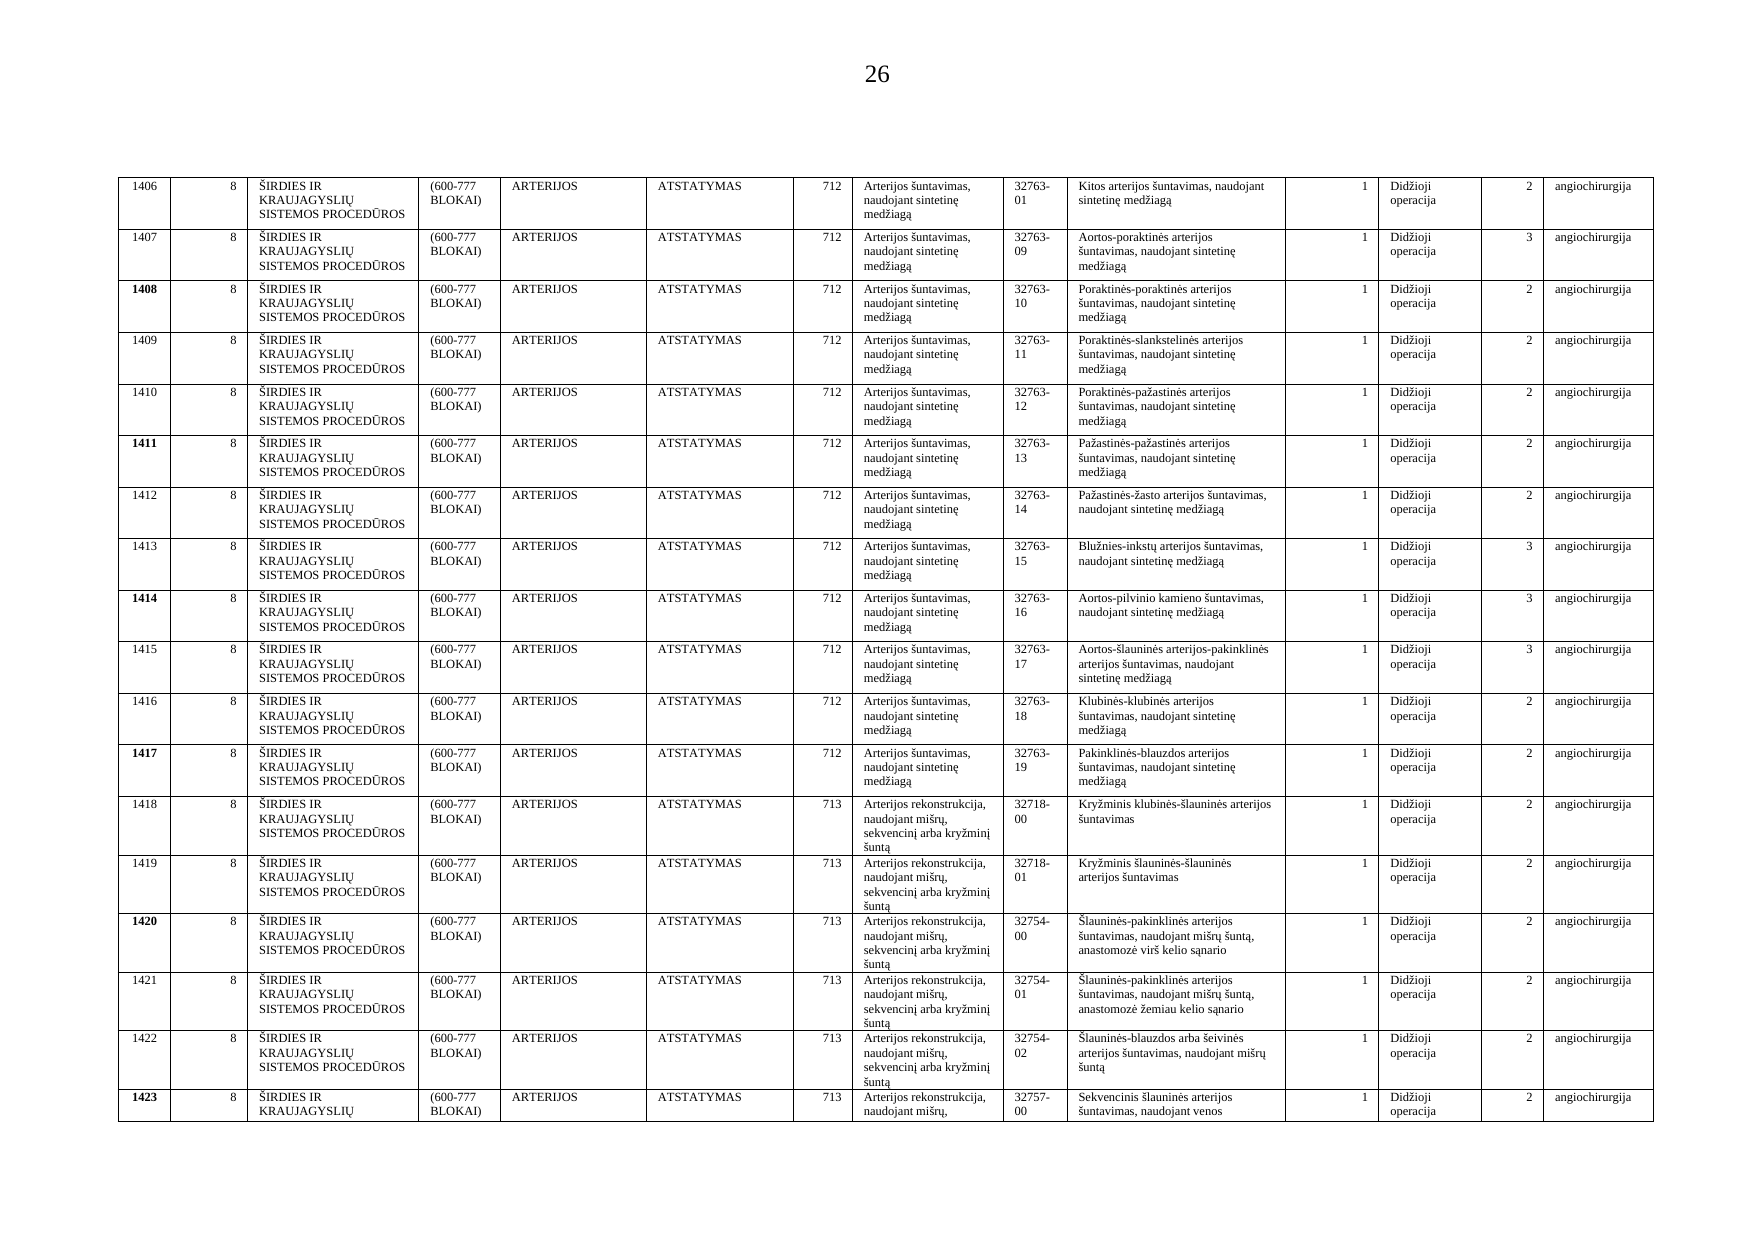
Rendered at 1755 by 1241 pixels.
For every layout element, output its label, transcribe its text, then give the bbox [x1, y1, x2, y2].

table_cell 2 [1482, 914, 1543, 972]
table_cell ŠIRDIES IR KRAUJAGYSLIŲ SISTEMOS PROCEDŪROS [248, 539, 418, 590]
table_cell Didžioji operacija [1379, 539, 1481, 590]
table_cell 1 [1286, 694, 1378, 744]
table_cell angiochirurgija [1544, 797, 1653, 854]
table_cell 8 [171, 642, 247, 693]
table_cell Arterijos šuntavimas, naudojant sintetinę medžiagą [853, 642, 1003, 693]
table_cell Pažastinės-pažastinės arterijos šuntavimas, naudojant sintetinę medžiagą [1068, 436, 1285, 487]
table_cell 1 [1286, 178, 1378, 229]
table_cell 1 [1286, 436, 1378, 487]
table_cell 2 [1482, 488, 1543, 538]
table_cell angiochirurgija [1544, 642, 1653, 693]
table_cell (600-777 BLOKAI) [419, 230, 500, 280]
table_cell Arterijos šuntavimas, naudojant sintetinę medžiagą [853, 230, 1003, 280]
table_cell 1410 [119, 385, 170, 435]
table_cell Arterijos rekonstrukcija, naudojant mišrų, [853, 1090, 1003, 1121]
table_cell 1420 [119, 914, 170, 972]
table_cell Arterijos šuntavimas, naudojant sintetinę medžiagą [853, 333, 1003, 383]
table_cell Pažastinės-žasto arterijos šuntavimas, naudojant sintetinę medžiagą [1068, 488, 1285, 538]
table_cell angiochirurgija [1544, 333, 1653, 383]
table_cell 2 [1482, 856, 1543, 913]
table_cell angiochirurgija [1544, 856, 1653, 913]
table_cell 1422 [119, 1031, 170, 1089]
table_cell Aortos-šlauninės arterijos-pakinklinės arterijos šuntavimas, naudojant sintetinę medžiagą [1068, 642, 1285, 693]
table_cell Didžioji operacija [1379, 591, 1481, 641]
table_cell Arterijos šuntavimas, naudojant sintetinę medžiagą [853, 694, 1003, 744]
table_cell 712 [794, 488, 852, 538]
table_cell 8 [171, 178, 247, 229]
table_cell 32754-00 [1004, 914, 1067, 972]
table_cell ARTERIJOS [501, 436, 646, 487]
table_cell 32763-19 [1004, 745, 1067, 796]
table_cell angiochirurgija [1544, 1031, 1653, 1089]
table_cell Didžioji operacija [1379, 914, 1481, 972]
table_cell 2 [1482, 797, 1543, 854]
table_cell 8 [171, 539, 247, 590]
table_cell Arterijos rekonstrukcija, naudojant mišrų, sekvencinį arba kryžminį šuntą [853, 973, 1003, 1030]
table_cell ATSTATYMAS [647, 436, 793, 487]
table_cell ARTERIJOS [501, 178, 646, 229]
table_cell ARTERIJOS [501, 488, 646, 538]
table_cell (600-777 BLOKAI) [419, 745, 500, 796]
table_cell Poraktinės-slankstelinės arterijos šuntavimas, naudojant sintetinę medžiagą [1068, 333, 1285, 383]
table_cell ARTERIJOS [501, 745, 646, 796]
table_cell (600-777 BLOKAI) [419, 178, 500, 229]
table_cell (600-777 BLOKAI) [419, 1090, 500, 1121]
table_cell 8 [171, 488, 247, 538]
table_cell Arterijos rekonstrukcija, naudojant mišrų, sekvencinį arba kryžminį šuntą [853, 797, 1003, 854]
table_cell (600-777 BLOKAI) [419, 642, 500, 693]
table_cell 1 [1286, 539, 1378, 590]
table_cell 32763-10 [1004, 281, 1067, 332]
table_cell 8 [171, 385, 247, 435]
table_cell ŠIRDIES IR KRAUJAGYSLIŲ SISTEMOS PROCEDŪROS [248, 281, 418, 332]
table_cell 1408 [119, 281, 170, 332]
table_cell ŠIRDIES IR KRAUJAGYSLIŲ SISTEMOS PROCEDŪROS [248, 178, 418, 229]
table_cell 8 [171, 333, 247, 383]
table_cell ATSTATYMAS [647, 914, 793, 972]
table_cell ARTERIJOS [501, 1031, 646, 1089]
table_cell 713 [794, 914, 852, 972]
table_cell 1423 [119, 1090, 170, 1121]
table_cell 32757-00 [1004, 1090, 1067, 1121]
table_cell angiochirurgija [1544, 694, 1653, 744]
table_cell 1 [1286, 642, 1378, 693]
table_cell 32763-09 [1004, 230, 1067, 280]
table_cell Sekvencinis šlauninės arterijos šuntavimas, naudojant venos [1068, 1090, 1285, 1121]
table_cell (600-777 BLOKAI) [419, 1031, 500, 1089]
table_cell 32763-15 [1004, 539, 1067, 590]
table_cell 32763-01 [1004, 178, 1067, 229]
table_cell 1 [1286, 1031, 1378, 1089]
table_cell 32763-13 [1004, 436, 1067, 487]
table_cell 8 [171, 797, 247, 854]
table_cell 32763-16 [1004, 591, 1067, 641]
table_cell 1 [1286, 973, 1378, 1030]
table_cell 2 [1482, 385, 1543, 435]
table_cell Didžioji operacija [1379, 694, 1481, 744]
table_cell 1419 [119, 856, 170, 913]
table_cell 2 [1482, 745, 1543, 796]
table_cell 3 [1482, 642, 1543, 693]
table_cell 1421 [119, 973, 170, 1030]
table_cell Didžioji operacija [1379, 230, 1481, 280]
table_cell Arterijos šuntavimas, naudojant sintetinę medžiagą [853, 385, 1003, 435]
table_cell Šlauninės-pakinklinės arterijos šuntavimas, naudojant mišrų šuntą, anastomozė žemiau kelio sąnario [1068, 973, 1285, 1030]
table_cell 1 [1286, 914, 1378, 972]
table_cell 2 [1482, 436, 1543, 487]
table_cell ŠIRDIES IR KRAUJAGYSLIŲ SISTEMOS PROCEDŪROS [248, 856, 418, 913]
table_cell 2 [1482, 333, 1543, 383]
table_cell Aortos-pilvinio kamieno šuntavimas, naudojant sintetinę medžiagą [1068, 591, 1285, 641]
table_cell 1412 [119, 488, 170, 538]
table_cell Blužnies-inkstų arterijos šuntavimas, naudojant sintetinę medžiagą [1068, 539, 1285, 590]
table_cell Didžioji operacija [1379, 1090, 1481, 1121]
table_cell Kitos arterijos šuntavimas, naudojant sintetinę medžiagą [1068, 178, 1285, 229]
table_cell (600-777 BLOKAI) [419, 797, 500, 854]
table_cell 2 [1482, 178, 1543, 229]
table_cell ŠIRDIES IR KRAUJAGYSLIŲ SISTEMOS PROCEDŪROS [248, 230, 418, 280]
table_cell 1415 [119, 642, 170, 693]
table_cell Šlauninės-pakinklinės arterijos šuntavimas, naudojant mišrų šuntą, anastomozė virš kelio sąnario [1068, 914, 1285, 972]
table_cell ATSTATYMAS [647, 745, 793, 796]
table_cell 8 [171, 856, 247, 913]
table_cell 712 [794, 694, 852, 744]
table_cell ŠIRDIES IR KRAUJAGYSLIŲ SISTEMOS PROCEDŪROS [248, 436, 418, 487]
table_cell angiochirurgija [1544, 436, 1653, 487]
table_cell 713 [794, 973, 852, 1030]
table_cell Arterijos rekonstrukcija, naudojant mišrų, sekvencinį arba kryžminį šuntą [853, 1031, 1003, 1089]
table_cell Poraktinės-pažastinės arterijos šuntavimas, naudojant sintetinę medžiagą [1068, 385, 1285, 435]
table_cell Didžioji operacija [1379, 642, 1481, 693]
table_cell angiochirurgija [1544, 914, 1653, 972]
table_cell 712 [794, 385, 852, 435]
table_cell 1418 [119, 797, 170, 854]
table_cell 1 [1286, 488, 1378, 538]
table_cell Didžioji operacija [1379, 333, 1481, 383]
table_cell ŠIRDIES IR KRAUJAGYSLIŲ SISTEMOS PROCEDŪROS [248, 694, 418, 744]
table_cell Arterijos rekonstrukcija, naudojant mišrų, sekvencinį arba kryžminį šuntą [853, 856, 1003, 913]
table_cell ARTERIJOS [501, 973, 646, 1030]
table_cell ŠIRDIES IR KRAUJAGYSLIŲ SISTEMOS PROCEDŪROS [248, 973, 418, 1030]
table_cell Didžioji operacija [1379, 1031, 1481, 1089]
table_cell 712 [794, 281, 852, 332]
table_cell 1 [1286, 333, 1378, 383]
table_cell 2 [1482, 1031, 1543, 1089]
table_cell Kryžminis klubinės-šlauninės arterijos šuntavimas [1068, 797, 1285, 854]
table_cell 2 [1482, 1090, 1543, 1121]
table_cell ATSTATYMAS [647, 230, 793, 280]
table_cell Aortos-poraktinės arterijos šuntavimas, naudojant sintetinę medžiagą [1068, 230, 1285, 280]
table_cell 2 [1482, 973, 1543, 1030]
table_cell ATSTATYMAS [647, 539, 793, 590]
table_cell ARTERIJOS [501, 694, 646, 744]
table_cell ŠIRDIES IR KRAUJAGYSLIŲ SISTEMOS PROCEDŪROS [248, 488, 418, 538]
table_cell 2 [1482, 281, 1543, 332]
table_cell Didžioji operacija [1379, 856, 1481, 913]
table_cell ATSTATYMAS [647, 281, 793, 332]
table_cell 713 [794, 1031, 852, 1089]
table_cell Arterijos šuntavimas, naudojant sintetinę medžiagą [853, 591, 1003, 641]
table_cell (600-777 BLOKAI) [419, 914, 500, 972]
table_cell 8 [171, 281, 247, 332]
table_cell (600-777 BLOKAI) [419, 694, 500, 744]
table_cell 1 [1286, 745, 1378, 796]
table_cell ATSTATYMAS [647, 694, 793, 744]
table_cell 8 [171, 694, 247, 744]
table_cell ŠIRDIES IR KRAUJAGYSLIŲ SISTEMOS PROCEDŪROS [248, 333, 418, 383]
table_cell ARTERIJOS [501, 1090, 646, 1121]
table_cell ARTERIJOS [501, 333, 646, 383]
table_cell 712 [794, 333, 852, 383]
table_cell ATSTATYMAS [647, 591, 793, 641]
table_cell ARTERIJOS [501, 230, 646, 280]
table_cell 1416 [119, 694, 170, 744]
table_cell 712 [794, 745, 852, 796]
table_cell ŠIRDIES IR KRAUJAGYSLIŲ SISTEMOS PROCEDŪROS [248, 914, 418, 972]
table_cell 1406 [119, 178, 170, 229]
table_cell 8 [171, 591, 247, 641]
table_cell ŠIRDIES IR KRAUJAGYSLIŲ SISTEMOS PROCEDŪROS [248, 1031, 418, 1089]
table_cell ATSTATYMAS [647, 385, 793, 435]
table_cell angiochirurgija [1544, 591, 1653, 641]
table_cell (600-777 BLOKAI) [419, 856, 500, 913]
table_cell 3 [1482, 591, 1543, 641]
table_cell 32763-18 [1004, 694, 1067, 744]
table_cell Didžioji operacija [1379, 436, 1481, 487]
table_cell 1414 [119, 591, 170, 641]
table_cell 8 [171, 914, 247, 972]
table_cell (600-777 BLOKAI) [419, 436, 500, 487]
table_cell 712 [794, 642, 852, 693]
table_cell 3 [1482, 539, 1543, 590]
table_cell 32763-11 [1004, 333, 1067, 383]
table_cell Didžioji operacija [1379, 178, 1481, 229]
table_cell ATSTATYMAS [647, 1090, 793, 1121]
table_cell 1407 [119, 230, 170, 280]
table_cell 1 [1286, 856, 1378, 913]
table_cell 8 [171, 436, 247, 487]
table_cell Arterijos šuntavimas, naudojant sintetinę medžiagą [853, 281, 1003, 332]
table_cell Arterijos šuntavimas, naudojant sintetinę medžiagą [853, 178, 1003, 229]
table_cell 32763-14 [1004, 488, 1067, 538]
table_cell Didžioji operacija [1379, 281, 1481, 332]
table_cell 1 [1286, 385, 1378, 435]
table_cell 8 [171, 973, 247, 1030]
table_cell 712 [794, 539, 852, 590]
table_cell 8 [171, 1031, 247, 1089]
table_cell (600-777 BLOKAI) [419, 539, 500, 590]
table_cell ATSTATYMAS [647, 973, 793, 1030]
table_cell 713 [794, 1090, 852, 1121]
table_cell ATSTATYMAS [647, 797, 793, 854]
table_cell 8 [171, 230, 247, 280]
table_cell Didžioji operacija [1379, 488, 1481, 538]
table_cell 712 [794, 591, 852, 641]
table_cell angiochirurgija [1544, 745, 1653, 796]
table_cell Kryžminis šlauninės-šlauninės arterijos šuntavimas [1068, 856, 1285, 913]
table_cell angiochirurgija [1544, 385, 1653, 435]
table_cell ARTERIJOS [501, 797, 646, 854]
table_cell ŠIRDIES IR KRAUJAGYSLIŲ SISTEMOS PROCEDŪROS [248, 385, 418, 435]
table_cell ARTERIJOS [501, 914, 646, 972]
table_cell ŠIRDIES IR KRAUJAGYSLIŲ SISTEMOS PROCEDŪROS [248, 591, 418, 641]
table_cell 32754-01 [1004, 973, 1067, 1030]
table_cell angiochirurgija [1544, 1090, 1653, 1121]
table_cell ATSTATYMAS [647, 856, 793, 913]
table_cell Didžioji operacija [1379, 797, 1481, 854]
table_cell ARTERIJOS [501, 281, 646, 332]
table_cell 1409 [119, 333, 170, 383]
table_cell Pakinklinės-blauzdos arterijos šuntavimas, naudojant sintetinę medžiagą [1068, 745, 1285, 796]
table_cell Arterijos šuntavimas, naudojant sintetinę medžiagą [853, 436, 1003, 487]
table_cell 712 [794, 178, 852, 229]
table_cell 32763-12 [1004, 385, 1067, 435]
table_cell ARTERIJOS [501, 856, 646, 913]
table_cell 1417 [119, 745, 170, 796]
table_cell (600-777 BLOKAI) [419, 973, 500, 1030]
table_cell 8 [171, 745, 247, 796]
table_cell ŠIRDIES IR KRAUJAGYSLIŲ SISTEMOS PROCEDŪROS [248, 797, 418, 854]
table_cell Arterijos rekonstrukcija, naudojant mišrų, sekvencinį arba kryžminį šuntą [853, 914, 1003, 972]
table_cell 1413 [119, 539, 170, 590]
table_cell 32718-00 [1004, 797, 1067, 854]
table_cell angiochirurgija [1544, 230, 1653, 280]
table_cell Arterijos šuntavimas, naudojant sintetinę medžiagą [853, 745, 1003, 796]
table_cell 713 [794, 797, 852, 854]
table_cell (600-777 BLOKAI) [419, 333, 500, 383]
table_cell 713 [794, 856, 852, 913]
table_cell (600-777 BLOKAI) [419, 488, 500, 538]
table_cell Poraktinės-poraktinės arterijos šuntavimas, naudojant sintetinę medžiagą [1068, 281, 1285, 332]
table_cell 1 [1286, 230, 1378, 280]
table_cell Didžioji operacija [1379, 385, 1481, 435]
table_cell 712 [794, 436, 852, 487]
table_cell angiochirurgija [1544, 539, 1653, 590]
table_cell (600-777 BLOKAI) [419, 385, 500, 435]
table_cell ARTERIJOS [501, 385, 646, 435]
table_cell ATSTATYMAS [647, 1031, 793, 1089]
table_cell ŠIRDIES IR KRAUJAGYSLIŲ [248, 1090, 418, 1121]
table_cell (600-777 BLOKAI) [419, 281, 500, 332]
table_cell 32718-01 [1004, 856, 1067, 913]
table_cell 32754-02 [1004, 1031, 1067, 1089]
table_cell 1 [1286, 281, 1378, 332]
table_cell 712 [794, 230, 852, 280]
table_cell 2 [1482, 694, 1543, 744]
table_cell angiochirurgija [1544, 178, 1653, 229]
table_cell 1 [1286, 591, 1378, 641]
table_cell ARTERIJOS [501, 642, 646, 693]
table_cell ATSTATYMAS [647, 642, 793, 693]
table_cell 1 [1286, 1090, 1378, 1121]
table_cell Klubinės-klubinės arterijos šuntavimas, naudojant sintetinę medžiagą [1068, 694, 1285, 744]
table_cell ATSTATYMAS [647, 333, 793, 383]
table_cell 1 [1286, 797, 1378, 854]
table_cell Šlauninės-blauzdos arba šeivinės arterijos šuntavimas, naudojant mišrų šuntą [1068, 1031, 1285, 1089]
table_cell Arterijos šuntavimas, naudojant sintetinę medžiagą [853, 539, 1003, 590]
table_cell ATSTATYMAS [647, 488, 793, 538]
table_cell angiochirurgija [1544, 281, 1653, 332]
table_cell Didžioji operacija [1379, 745, 1481, 796]
table_cell ARTERIJOS [501, 591, 646, 641]
table_cell ATSTATYMAS [647, 178, 793, 229]
table_cell angiochirurgija [1544, 488, 1653, 538]
table_cell ŠIRDIES IR KRAUJAGYSLIŲ SISTEMOS PROCEDŪROS [248, 642, 418, 693]
table_cell 32763-17 [1004, 642, 1067, 693]
table_cell 1411 [119, 436, 170, 487]
table_cell 8 [171, 1090, 247, 1121]
table_cell ARTERIJOS [501, 539, 646, 590]
table_cell ŠIRDIES IR KRAUJAGYSLIŲ SISTEMOS PROCEDŪROS [248, 745, 418, 796]
table_cell Arterijos šuntavimas, naudojant sintetinę medžiagą [853, 488, 1003, 538]
table_cell Didžioji operacija [1379, 973, 1481, 1030]
table_cell (600-777 BLOKAI) [419, 591, 500, 641]
table_cell angiochirurgija [1544, 973, 1653, 1030]
table_cell 3 [1482, 230, 1543, 280]
